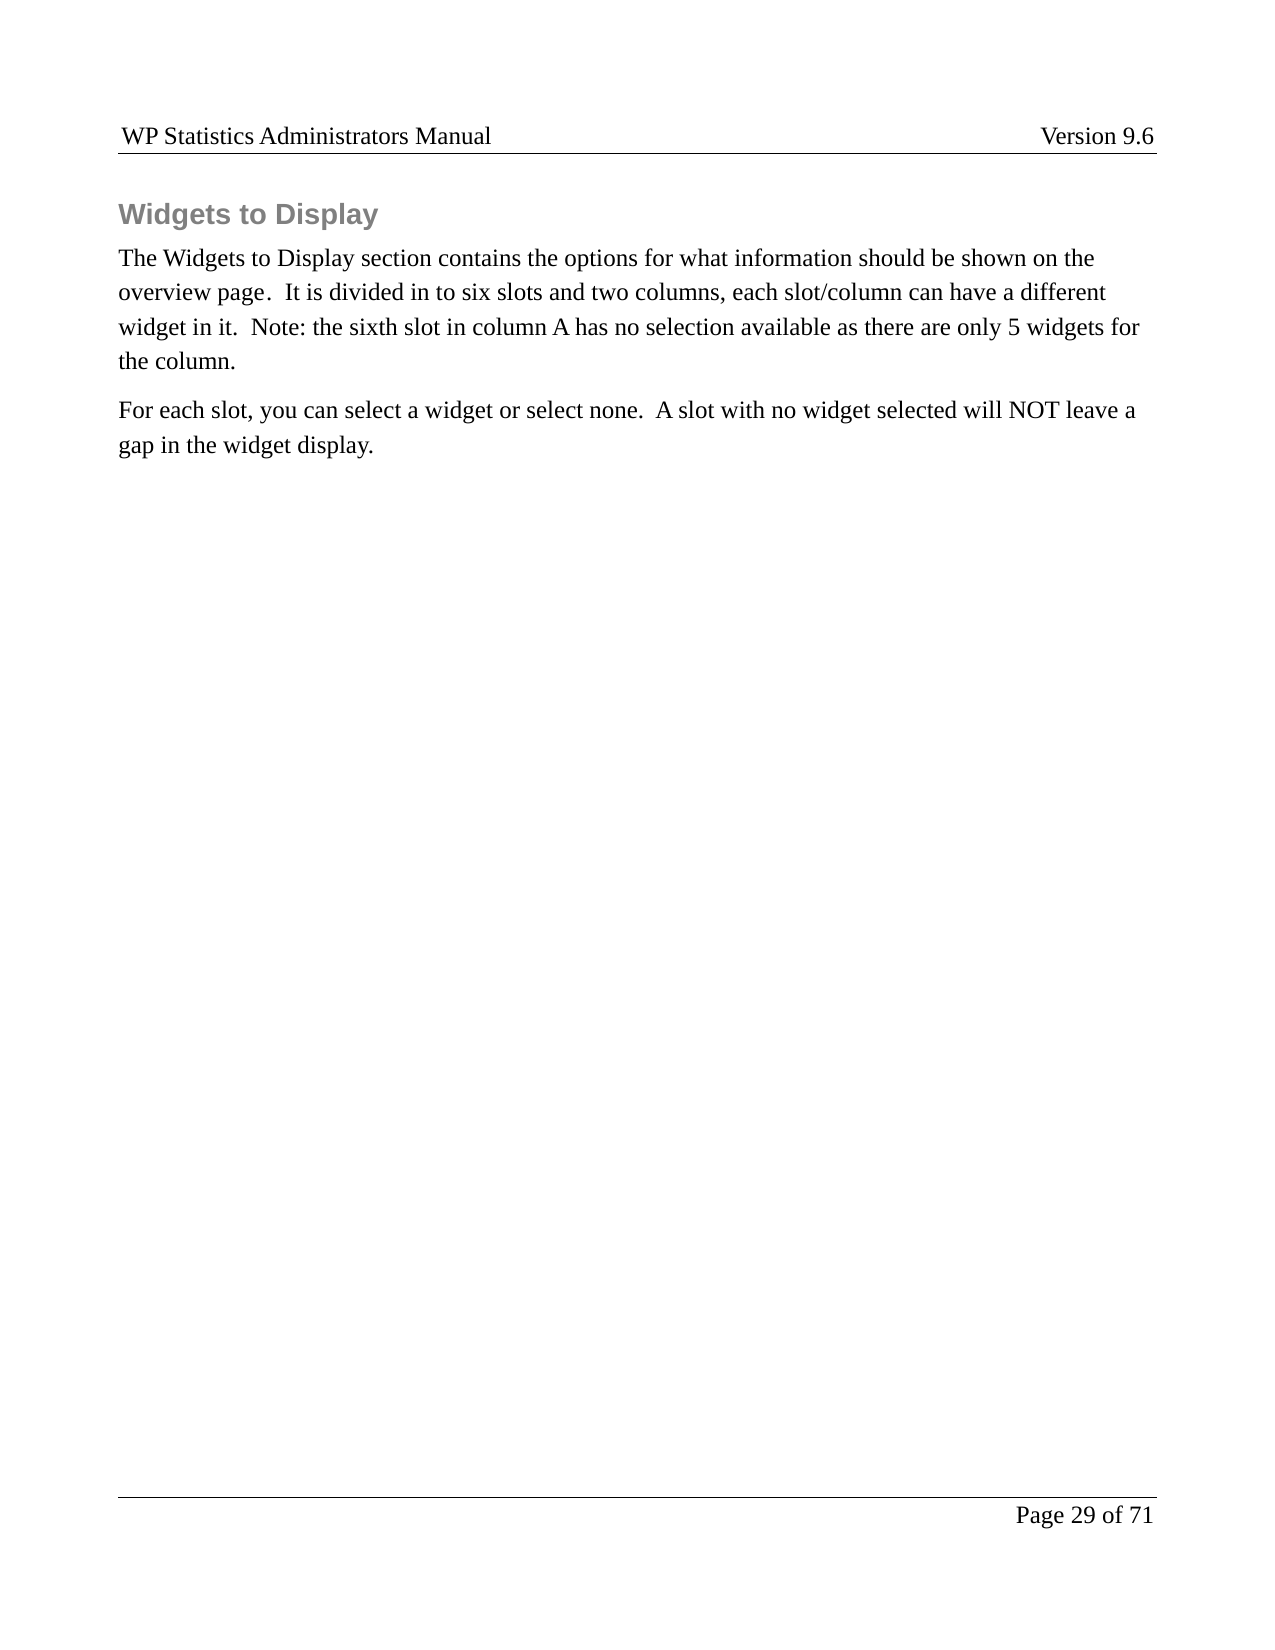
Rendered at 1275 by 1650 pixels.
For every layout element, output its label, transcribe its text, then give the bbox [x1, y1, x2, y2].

subtitle Widgets to Display [118, 197, 1157, 230]
text The Widgets to Display section contains the options for what information should be shown on the overview page . It is divided in to six slots and two columns, each slot/column can have a different widget in it. Note: the sixth slot in column A has no selection available as there are only 5 widgets for the column. [118, 243, 1157, 375]
text For each slot, you can select a widget or select none. A slot with no widget selected will NOT leave a gap in the widget display. [118, 395, 1157, 459]
